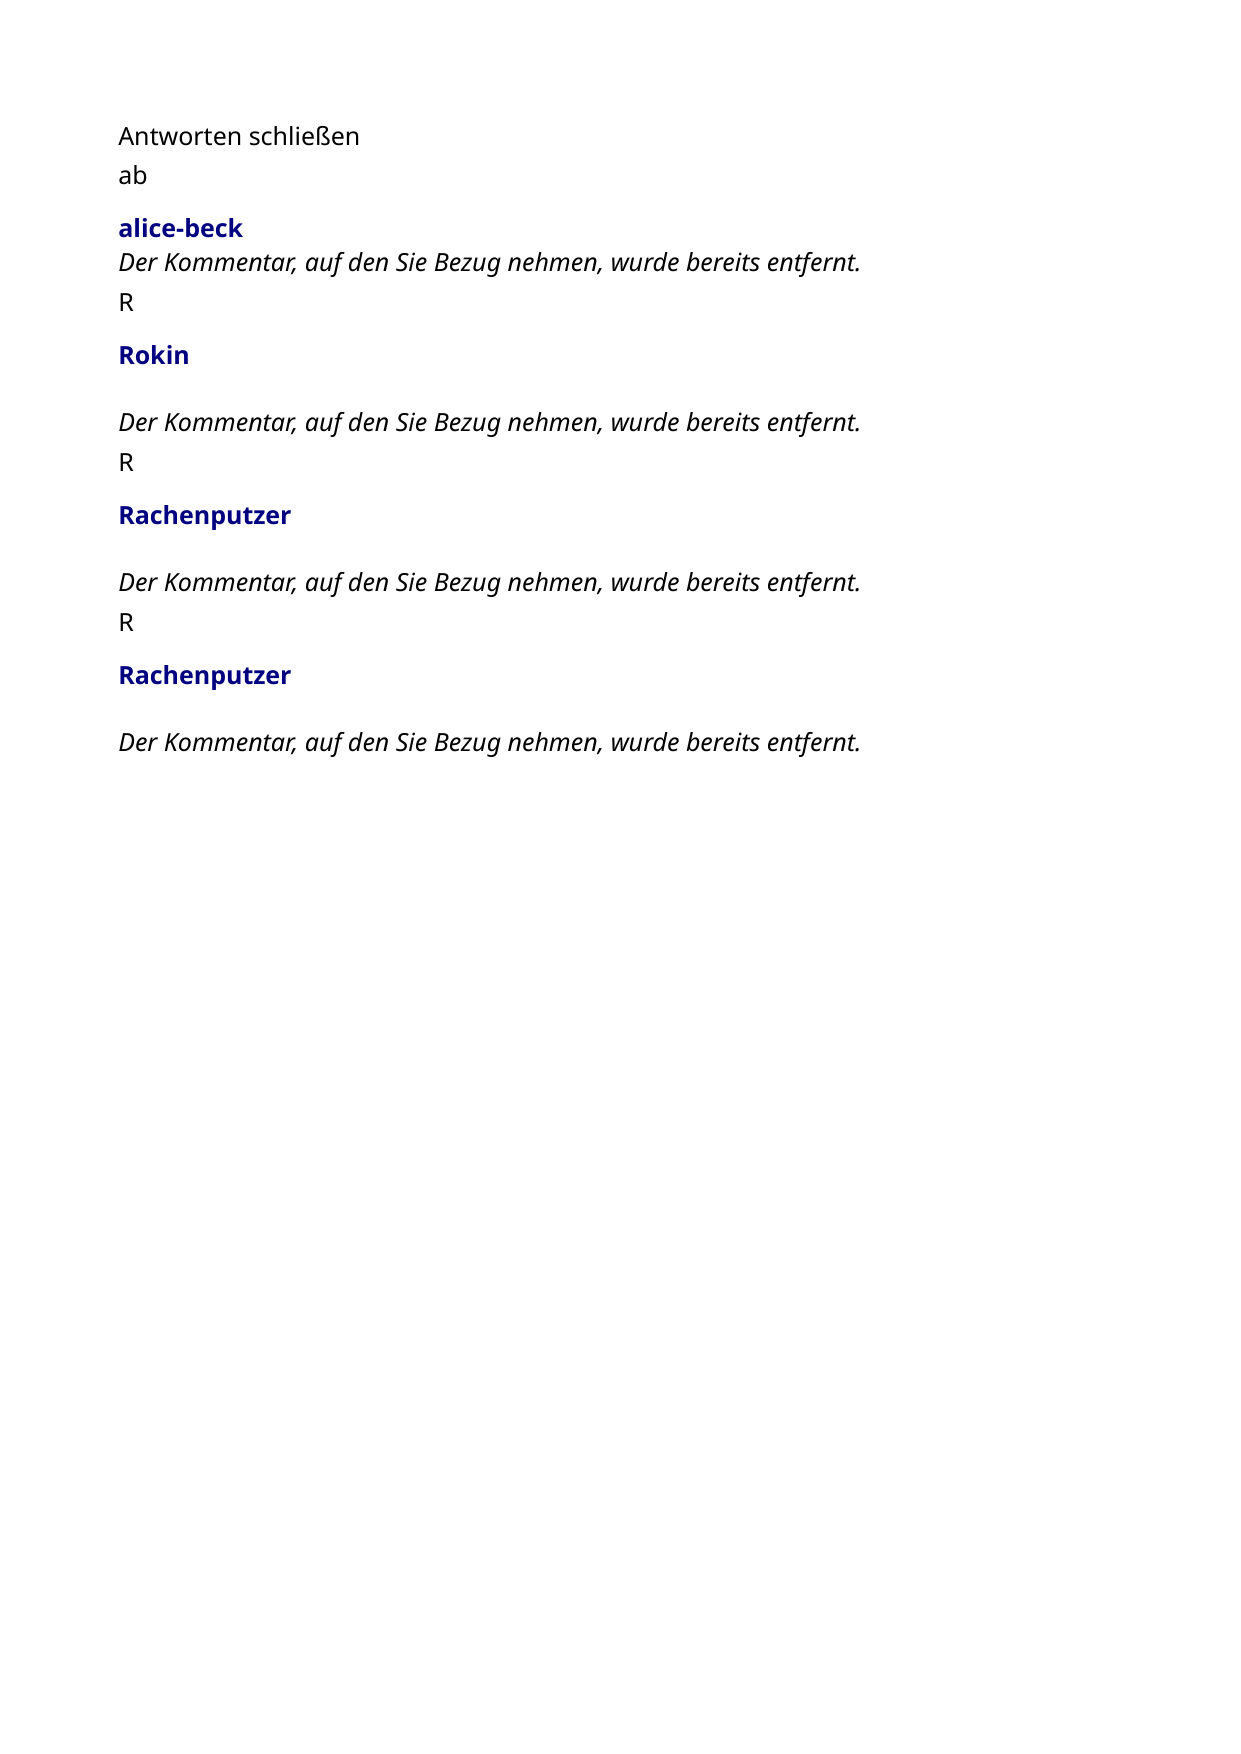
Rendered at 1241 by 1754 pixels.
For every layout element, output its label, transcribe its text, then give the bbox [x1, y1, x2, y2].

text Der Kommentar, auf den Sie Bezug nehmen, wurde bereits entfernt. [118, 565, 1122, 599]
subtitle Rachenputzer [118, 658, 1122, 692]
text ab [118, 157, 1122, 191]
text Der Kommentar, auf den Sie Bezug nehmen, wurde bereits entfernt. [118, 245, 1122, 279]
text Antworten schließen [118, 118, 1122, 152]
text R [118, 444, 1122, 478]
subtitle Rachenputzer [118, 498, 1122, 532]
text R [118, 284, 1122, 318]
subtitle alice-beck [118, 211, 1122, 245]
text Der Kommentar, auf den Sie Bezug nehmen, wurde bereits entfernt. [118, 405, 1122, 439]
subtitle Rokin [118, 338, 1122, 372]
text Der Kommentar, auf den Sie Bezug nehmen, wurde bereits entfernt. [118, 725, 1122, 759]
text R [118, 604, 1122, 638]
